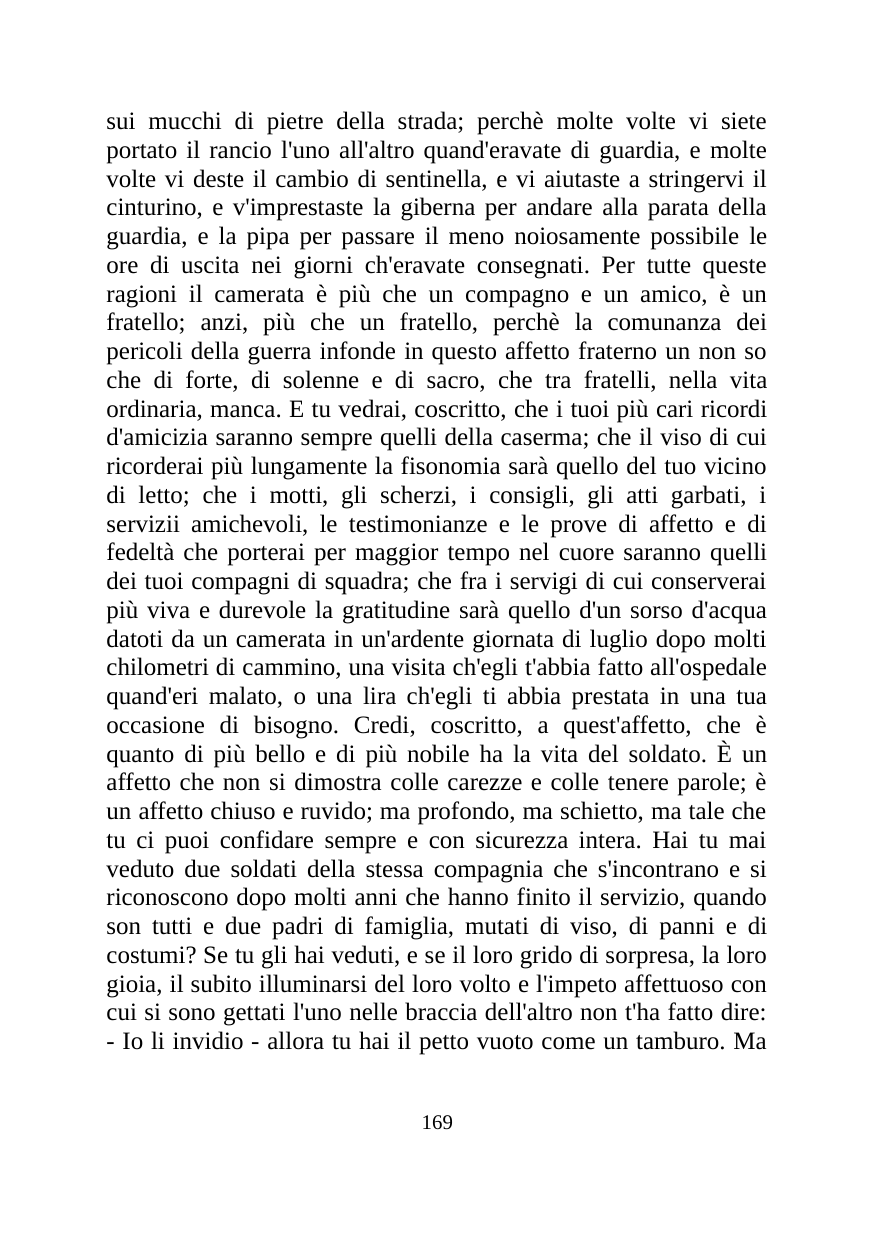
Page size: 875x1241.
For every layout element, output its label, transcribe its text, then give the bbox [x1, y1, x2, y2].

text sui mucchi di pietre della strada; perchè molte volte vi siete portato il rancio l'uno all'altro quand'eravate di guardia, e molte volte vi deste il cambio di sentinella, e vi aiutaste a stringervi il cinturino, e v'imprestaste la giberna per andare alla parata della guardia, e la pipa per passare il meno noiosamente possibile le ore di uscita nei giorni ch'eravate consegnati. Per tutte queste ragioni il camerata è più che un compagno e un amico, è un fratello; anzi, più che un fratello, perchè la comunanza dei pericoli della guerra infonde in questo affetto fraterno un non so che di forte, di solenne e di sacro, che tra fratelli, nella vita ordinaria, manca. E tu vedrai, coscritto, che i tuoi più cari ricordi d'amicizia saranno sempre quelli della caserma; che il viso di cui ricorderai più lungamente la fisonomia sarà quello del tuo vicino di letto; che i motti, gli scherzi, i consigli, gli atti garbati, i servizii amichevoli, le testimonianze e le prove di affetto e di fedeltà che porterai per maggior tempo nel cuore saranno quelli dei tuoi compagni di squadra; che fra i servigi di cui conserverai più viva e durevole la gratitudine sarà quello d'un sorso d'acqua datoti da un camerata in un'ardente giornata di luglio dopo molti chilometri di cammino, una visita ch'egli t'abbia fatto all'ospedale quand'eri malato, o una lira ch'egli ti abbia prestata in una tua occasione di bisogno. Credi, coscritto, a quest'affetto, che è quanto di più bello e di più nobile ha la vita del soldato. È un affetto che non si dimostra colle carezze e colle tenere parole; è un affetto chiuso e ruvido; ma profondo, ma schietto, ma tale che tu ci puoi confidare sempre e con sicurezza intera. Hai tu mai veduto due soldati della stessa compagnia che s'incontrano e si riconoscono dopo molti anni che hanno finito il servizio, quando son tutti e due padri di famiglia, mutati di viso, di panni e di costumi? Se tu gli hai veduti, e se il loro grido di sorpresa, la loro gioia, il subito illuminarsi del loro volto e l'impeto affettuoso con cui si sono gettati l'uno nelle braccia dell'altro non t'ha fatto dire: - Io li invidio - allora tu hai il petto vuoto come un tamburo. Ma [106, 106, 768, 1055]
